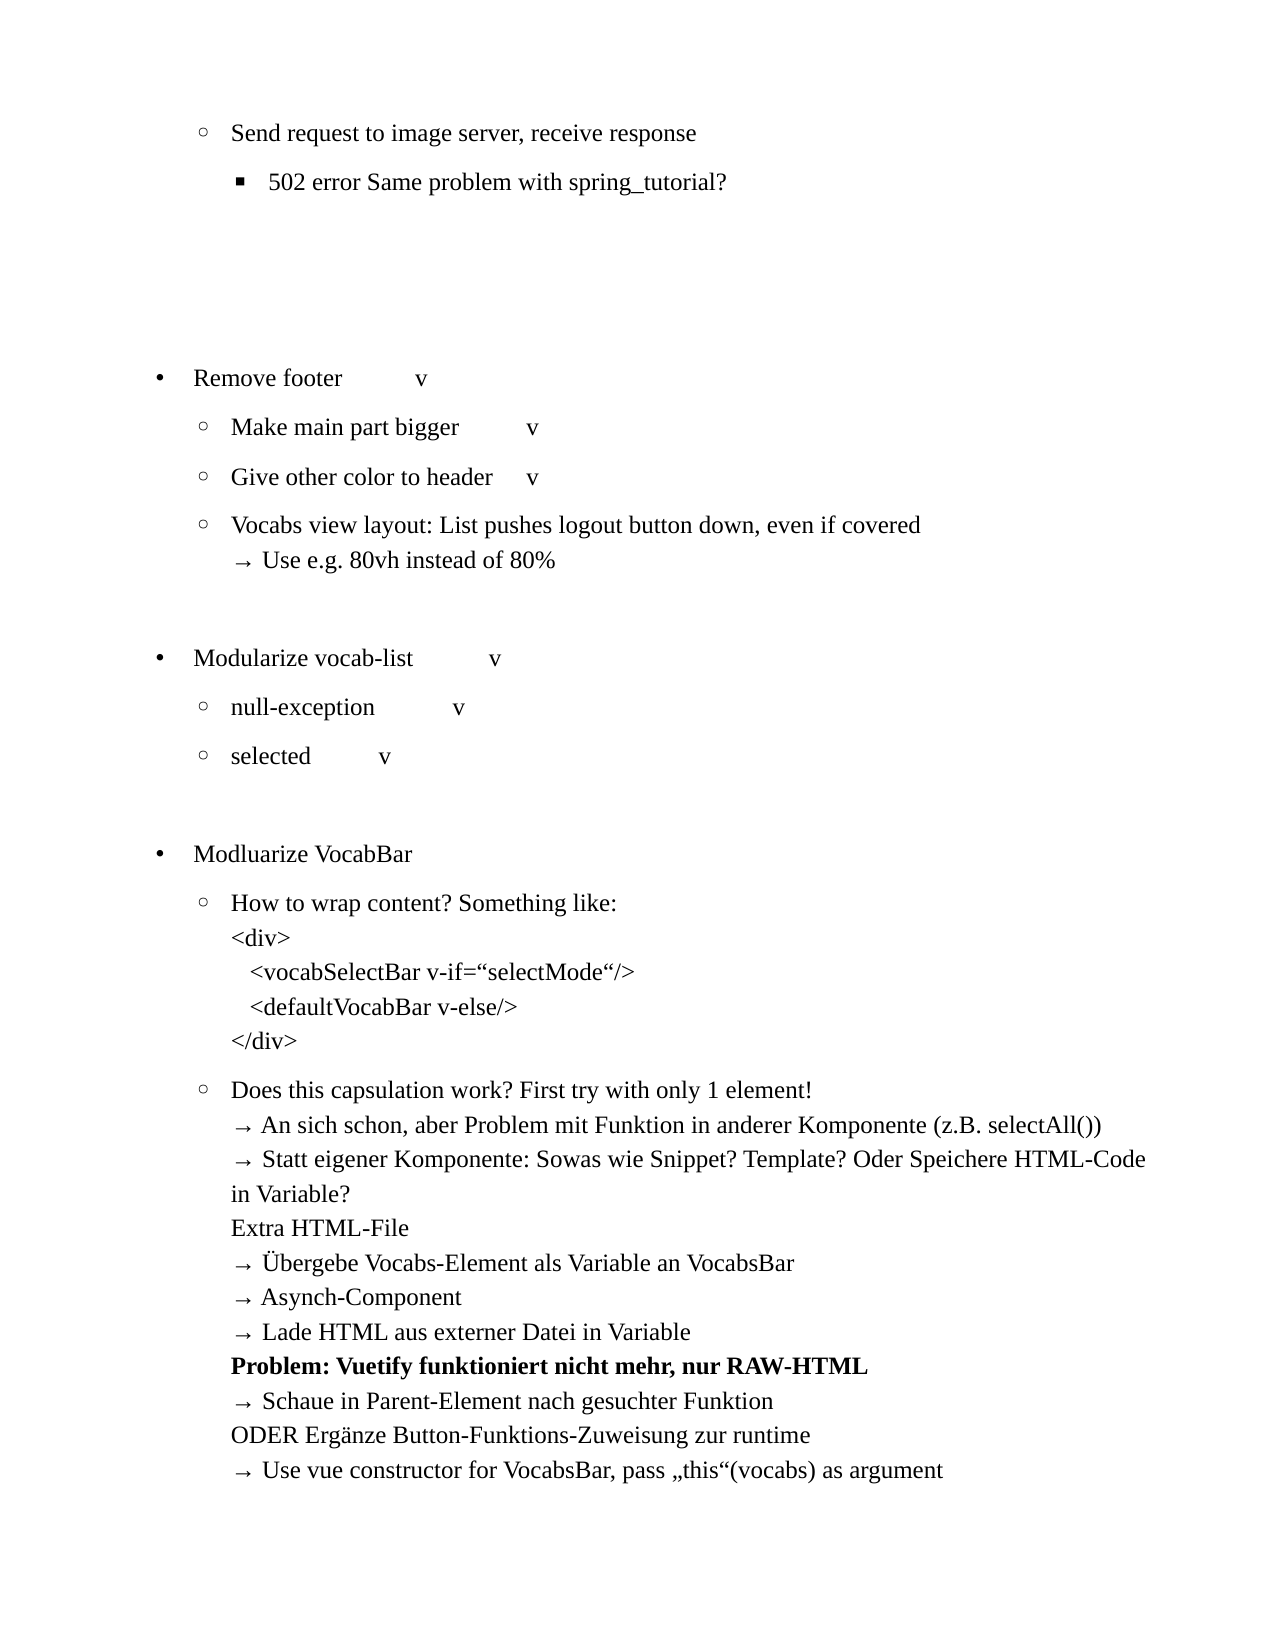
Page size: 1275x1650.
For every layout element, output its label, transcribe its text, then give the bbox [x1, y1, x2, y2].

list null-exception v [193, 692, 1157, 721]
list Give other color to header v [193, 462, 1157, 490]
list Vocabs view layout: List pushes logout button down, even if covered → Use e.g. 80vh instead of 80% [193, 511, 1157, 574]
list Make main part bigger v [193, 412, 1157, 441]
list Send request to image server, receive response [193, 118, 1157, 147]
list Does this capsulation work? First try with only 1 element! → An sich schon, aber Problem mit Funktion in anderer Komponente (z.B. selectAll()) → Statt eigener Komponente: Sowas wie Snippet? Template? Oder Speichere HTML-Code in Variable? Extra HTML-File → Übergebe Vocabs-Element als Variable an VocabsBar → Asynch-Component → Lade HTML aus externer Datei in Variable Problem: Vuetify funktioniert nicht mehr, nur RAW-HTML → Schaue in Parent-Element nach gesuchter Funktion ODER Ergänze Button-Funktions-Zuweisung zur runtime → Use vue constructor for VocabsBar, pass „this“(vocabs) as argument [193, 1076, 1157, 1483]
list Modularize vocab-list v [156, 643, 1157, 672]
list Modluarize VocabBar [156, 839, 1157, 868]
list selected v [193, 741, 1157, 770]
list How to wrap content? Something like: <div> <vocabSelectBar v-if=“selectMode“/> <defaultVocabBar v-else/> </div> [193, 888, 1157, 1055]
list Remove footer v [156, 363, 1157, 392]
list 502 error Same problem with spring_tutorial? [231, 167, 1157, 196]
